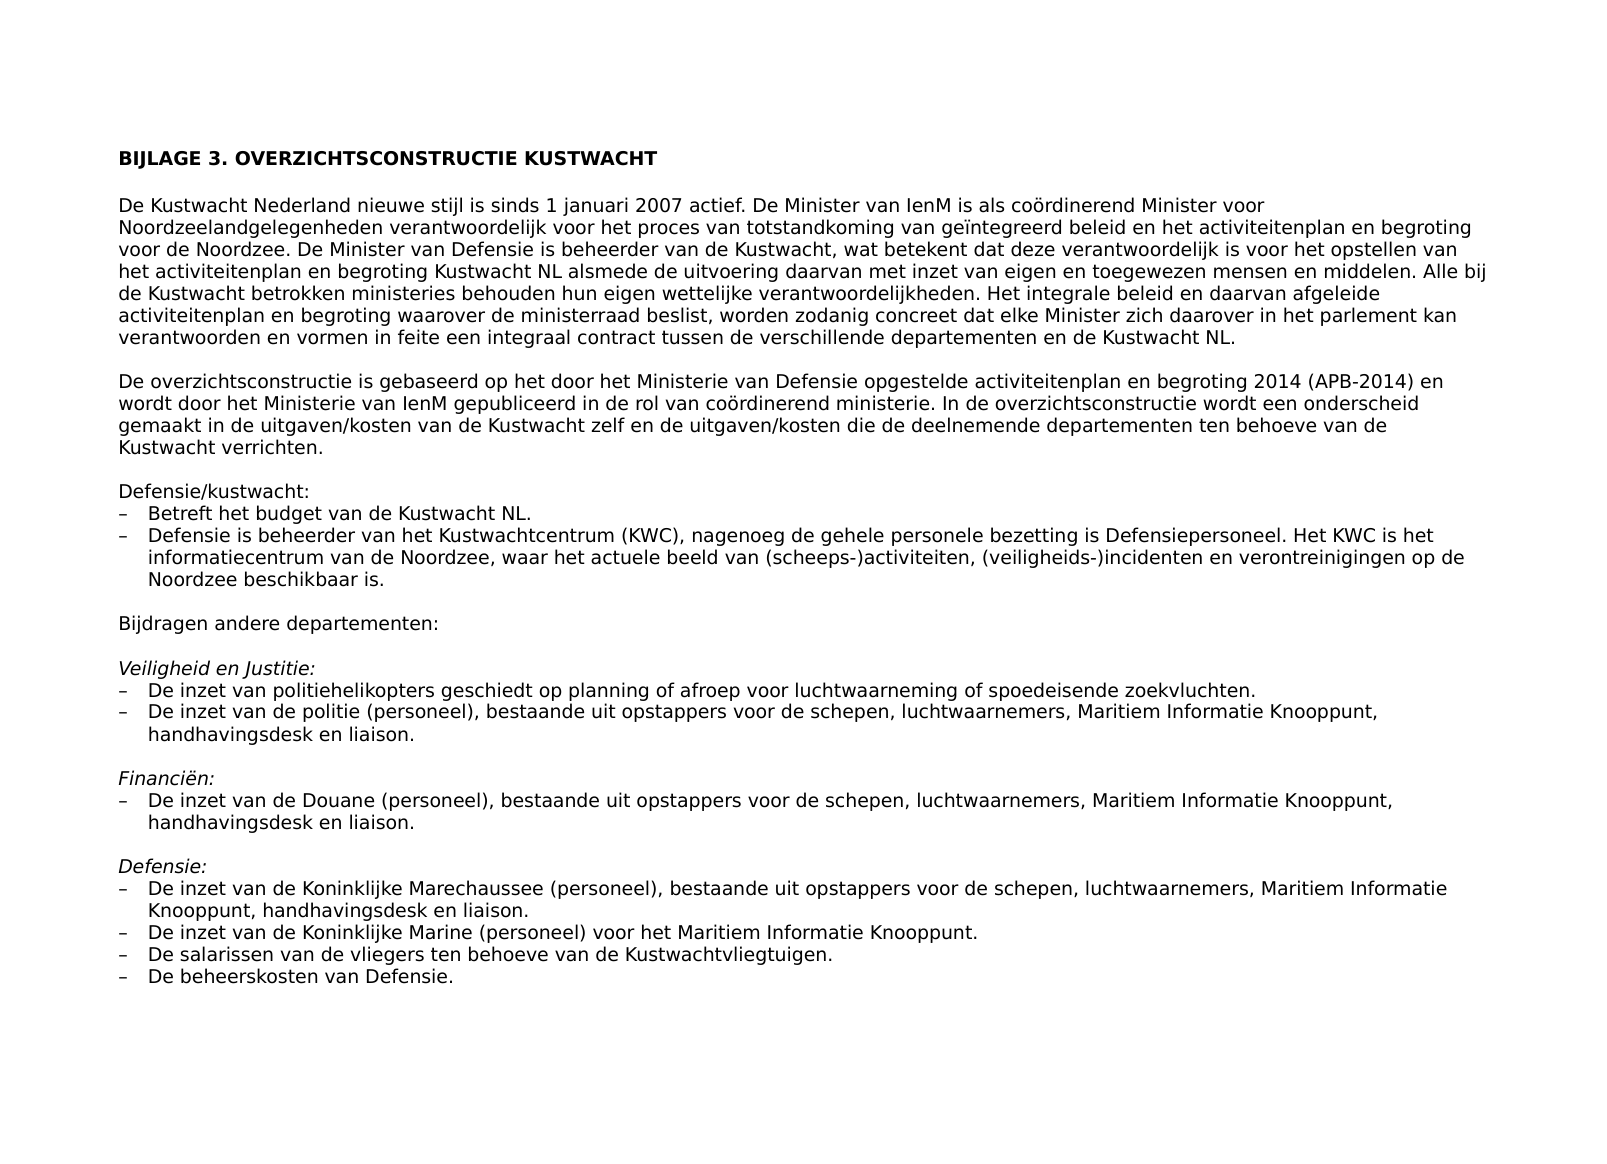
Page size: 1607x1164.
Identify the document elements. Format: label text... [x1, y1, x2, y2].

text – De inzet van politiehelikopters geschiedt op planning of afroep voor luchtwaarneming of spoedeisende zoekvluchten. [118, 679, 1488, 701]
text – De inzet van de politie (personeel), bestaande uit opstappers voor de schepen, luchtwaarnemers, Maritiem Informatie Knooppunt, handhavingsdesk en liaison. [118, 701, 1488, 745]
text – Betreft het budget van de Kustwacht NL. [118, 503, 1488, 525]
text Bijdragen andere departementen: [118, 613, 1488, 635]
subtitle Veiligheid en Justitie: [118, 657, 1488, 679]
text De overzichtsconstructie is gebaseerd op het door het Ministerie van Defensie opgestelde activiteitenplan en begroting 2014 (APB-2014) en wordt door het Ministerie van IenM gepubliceerd in de rol van coördinerend ministerie. In de overzichtsconstructie wordt een onderscheid gemaakt in de uitgaven/kosten van de Kustwacht zelf en de uitgaven/kosten die de deelnemende departementen ten behoeve van de Kustwacht verrichten. [118, 371, 1488, 459]
text – De inzet van de Douane (personeel), bestaande uit opstappers voor de schepen, luchtwaarnemers, Maritiem Informatie Knooppunt, handhavingsdesk en liaison. [118, 789, 1488, 833]
text – De beheerskosten van Defensie. [118, 966, 1488, 988]
text – Defensie is beheerder van het Kustwachtcentrum (KWC), nagenoeg de gehele personele bezetting is Defensiepersoneel. Het KWC is het informatiecentrum van de Noordzee, waar het actuele beeld van (scheeps-)activiteiten, (veiligheids-)incidenten en verontreinigingen op de Noordzee beschikbaar is. [118, 525, 1488, 591]
subtitle BIJLAGE 3. OVERZICHTSCONSTRUCTIE KUSTWACHT [118, 148, 1488, 170]
text – De inzet van de Koninklijke Marechaussee (personeel), bestaande uit opstappers voor de schepen, luchtwaarnemers, Maritiem Informatie Knooppunt, handhavingsdesk en liaison. [118, 878, 1488, 922]
text – De inzet van de Koninklijke Marine (personeel) voor het Maritiem Informatie Knooppunt. [118, 922, 1488, 944]
subtitle Defensie: [118, 856, 1488, 878]
text Defensie/kustwacht: [118, 481, 1488, 503]
subtitle Financiën: [118, 768, 1488, 789]
text De Kustwacht Nederland nieuwe stijl is sinds 1 januari 2007 actief. De Minister van IenM is als coördinerend Minister voor Noordzeelandgelegenheden verantwoordelijk voor het proces van totstandkoming van geïntegreerd beleid en het activiteitenplan en begroting voor de Noordzee. De Minister van Defensie is beheerder van de Kustwacht, wat betekent dat deze verantwoordelijk is voor het opstellen van het activiteitenplan en begroting Kustwacht NL alsmede de uitvoering daarvan met inzet van eigen en toegewezen mensen en middelen. Alle bij de Kustwacht betrokken ministeries behouden hun eigen wettelijke verantwoordelijkheden. Het integrale beleid en daarvan afgeleide activiteitenplan en begroting waarover de ministerraad beslist, worden zodanig concreet dat elke Minister zich daarover in het parlement kan verantwoorden en vormen in feite een integraal contract tussen de verschillende departementen en de Kustwacht NL. [118, 195, 1488, 349]
text – De salarissen van de vliegers ten behoeve van de Kustwachtvliegtuigen. [118, 944, 1488, 966]
